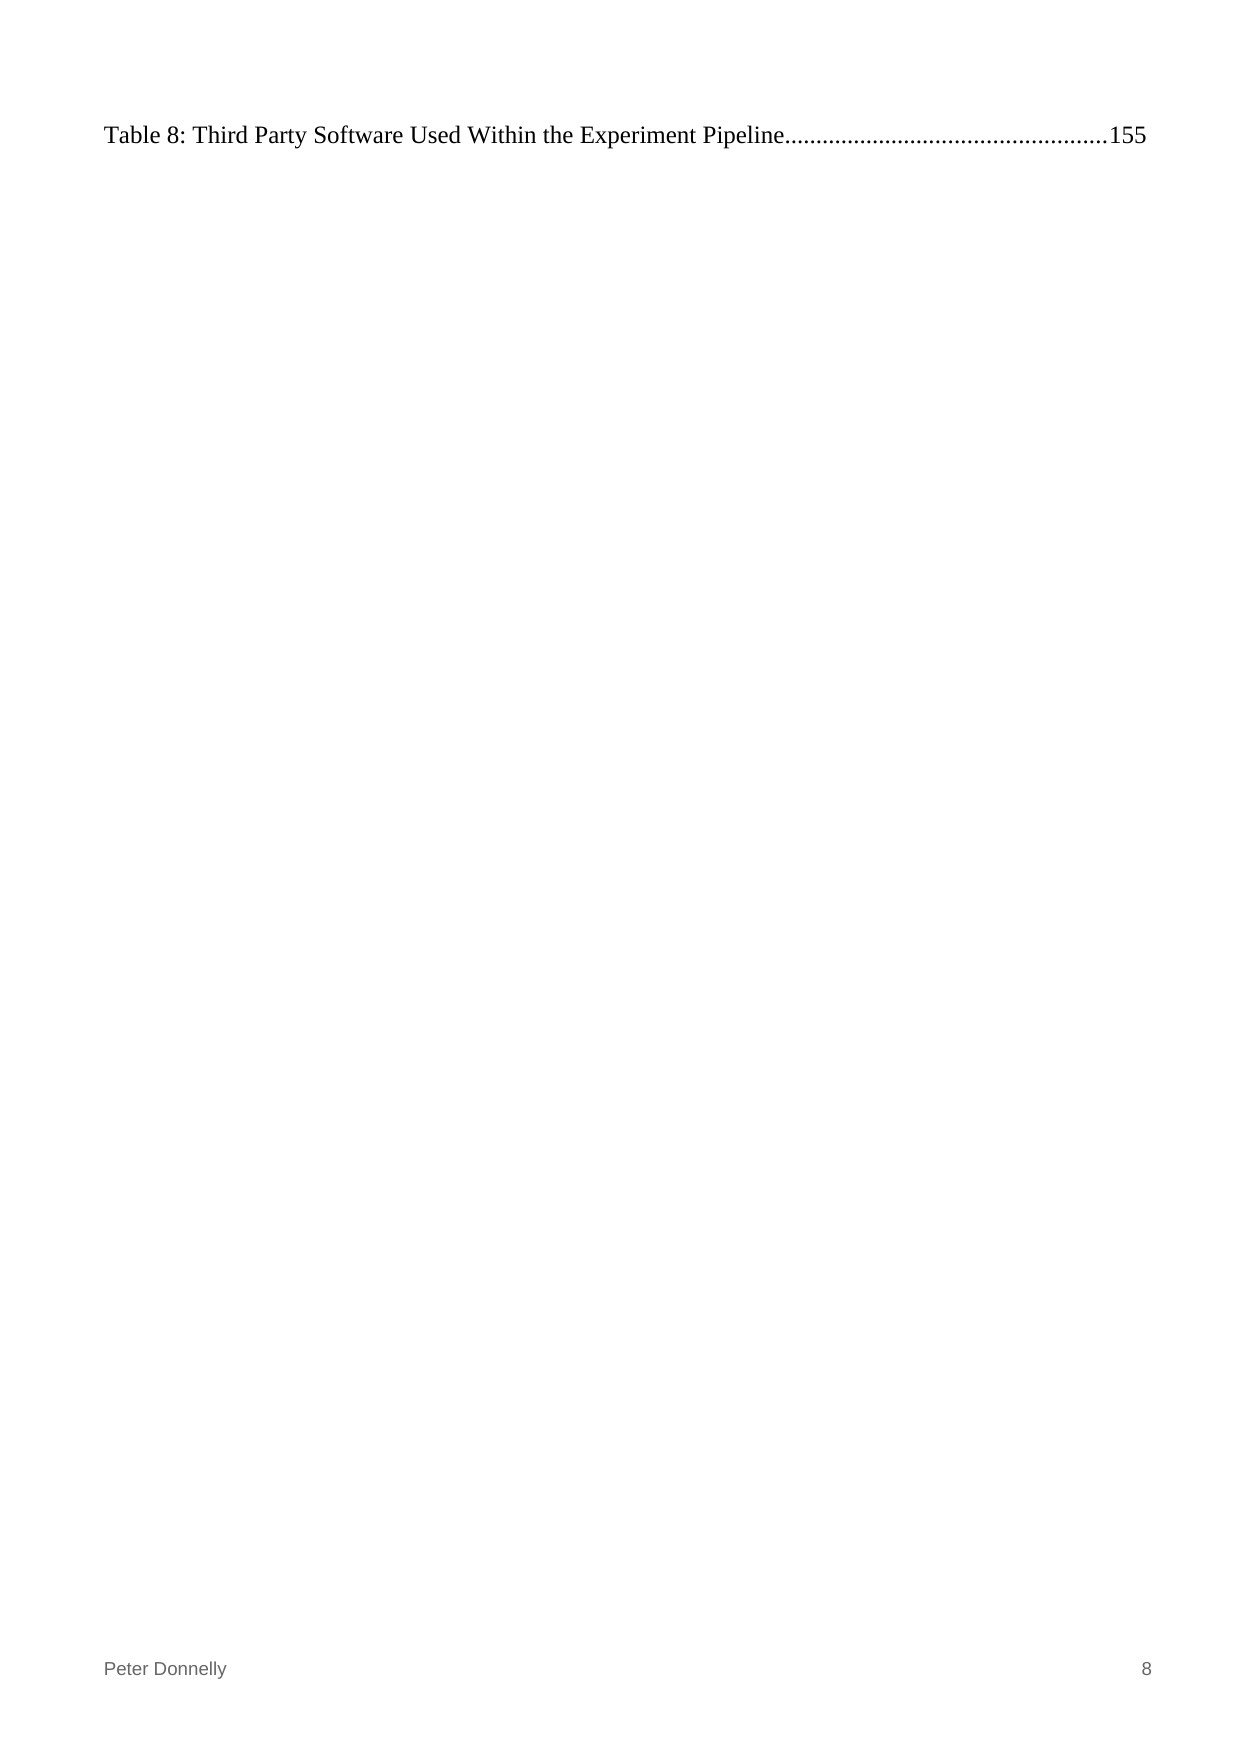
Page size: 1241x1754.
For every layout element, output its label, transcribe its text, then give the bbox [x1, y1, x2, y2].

text Table 8: Third Party Software Used Within the Experiment Pipeline 155 [103, 120, 1146, 148]
